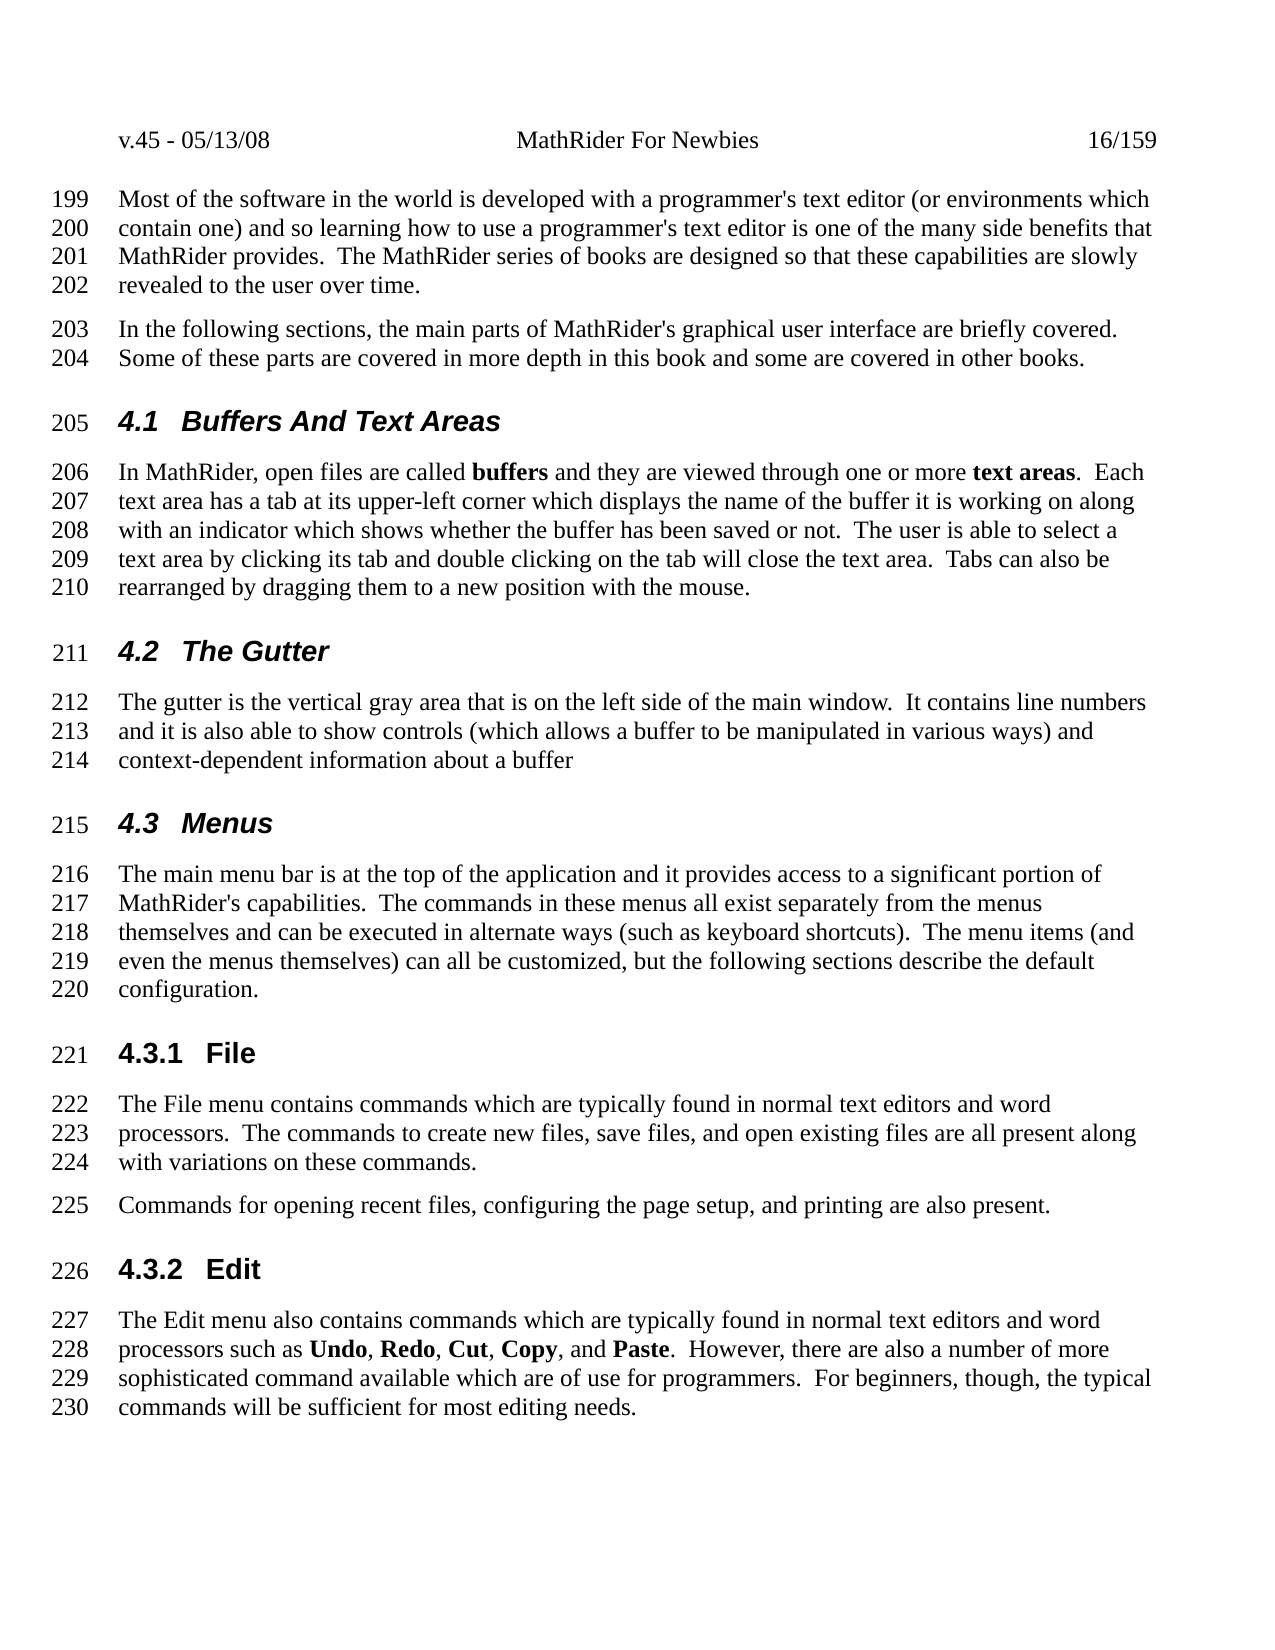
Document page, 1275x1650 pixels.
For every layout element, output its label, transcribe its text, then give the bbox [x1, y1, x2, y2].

text The gutter is the vertical gray area that is on the left side of the main window. It contains line numbers and it is also able to show controls (which allows a buffer to be manipulated in various ways) and context-dependent information about a buffer [118, 687, 1157, 773]
text Most of the software in the world is developed with a programmer's text editor (or environments which contain one) and so learning how to use a programmer's text editor is one of the many side benefits that MathRider provides. The MathRider series of books are designed so that these capabilities are slowly revealed to the user over time. [118, 184, 1157, 299]
subtitle The Gutter [118, 634, 1157, 667]
text The main menu bar is at the top of the application and it provides access to a significant portion of MathRider's capabilities. The commands in these menus all exist separately from the menus themselves and can be executed in alternate ways (such as keyboard shortcuts). The menu items (and even the menus themselves) can all be customized, but the following sections describe the default configuration. [118, 859, 1157, 1003]
subtitle Menus [118, 806, 1157, 839]
text Commands for opening recent files, configuring the page setup, and printing are also present. [118, 1191, 1157, 1219]
subtitle Edit [118, 1252, 1157, 1285]
text The File menu contains commands which are typically found in normal text editors and word processors. The commands to create new files, save files, and open existing files are all present along with variations on these commands. [118, 1089, 1157, 1176]
text In the following sections, the main parts of MathRider's graphical user interface are briefly covered. Some of these parts are covered in more depth in this book and some are covered in other books. [118, 314, 1157, 371]
text The Edit menu also contains commands which are typically found in normal text editors and word processors such as Undo, Redo, Cut, Copy, and Paste. However, there are also a number of more sophisticated command available which are of use for programmers. For beginners, though, the typical commands will be sufficient for most editing needs. [118, 1305, 1157, 1420]
text In MathRider, open files are called buffers and they are viewed through one or more text areas. Each text area has a tab at its upper-left corner which displays the name of the buffer it is working on along with an indicator which shows whether the buffer has been saved or not. The user is able to select a text area by clicking its tab and double clicking on the tab will close the text area. Tabs can also be rearranged by dragging them to a new position with the mouse. [118, 457, 1157, 601]
subtitle File [118, 1036, 1157, 1069]
subtitle Buffers And Text Areas [118, 404, 1157, 437]
